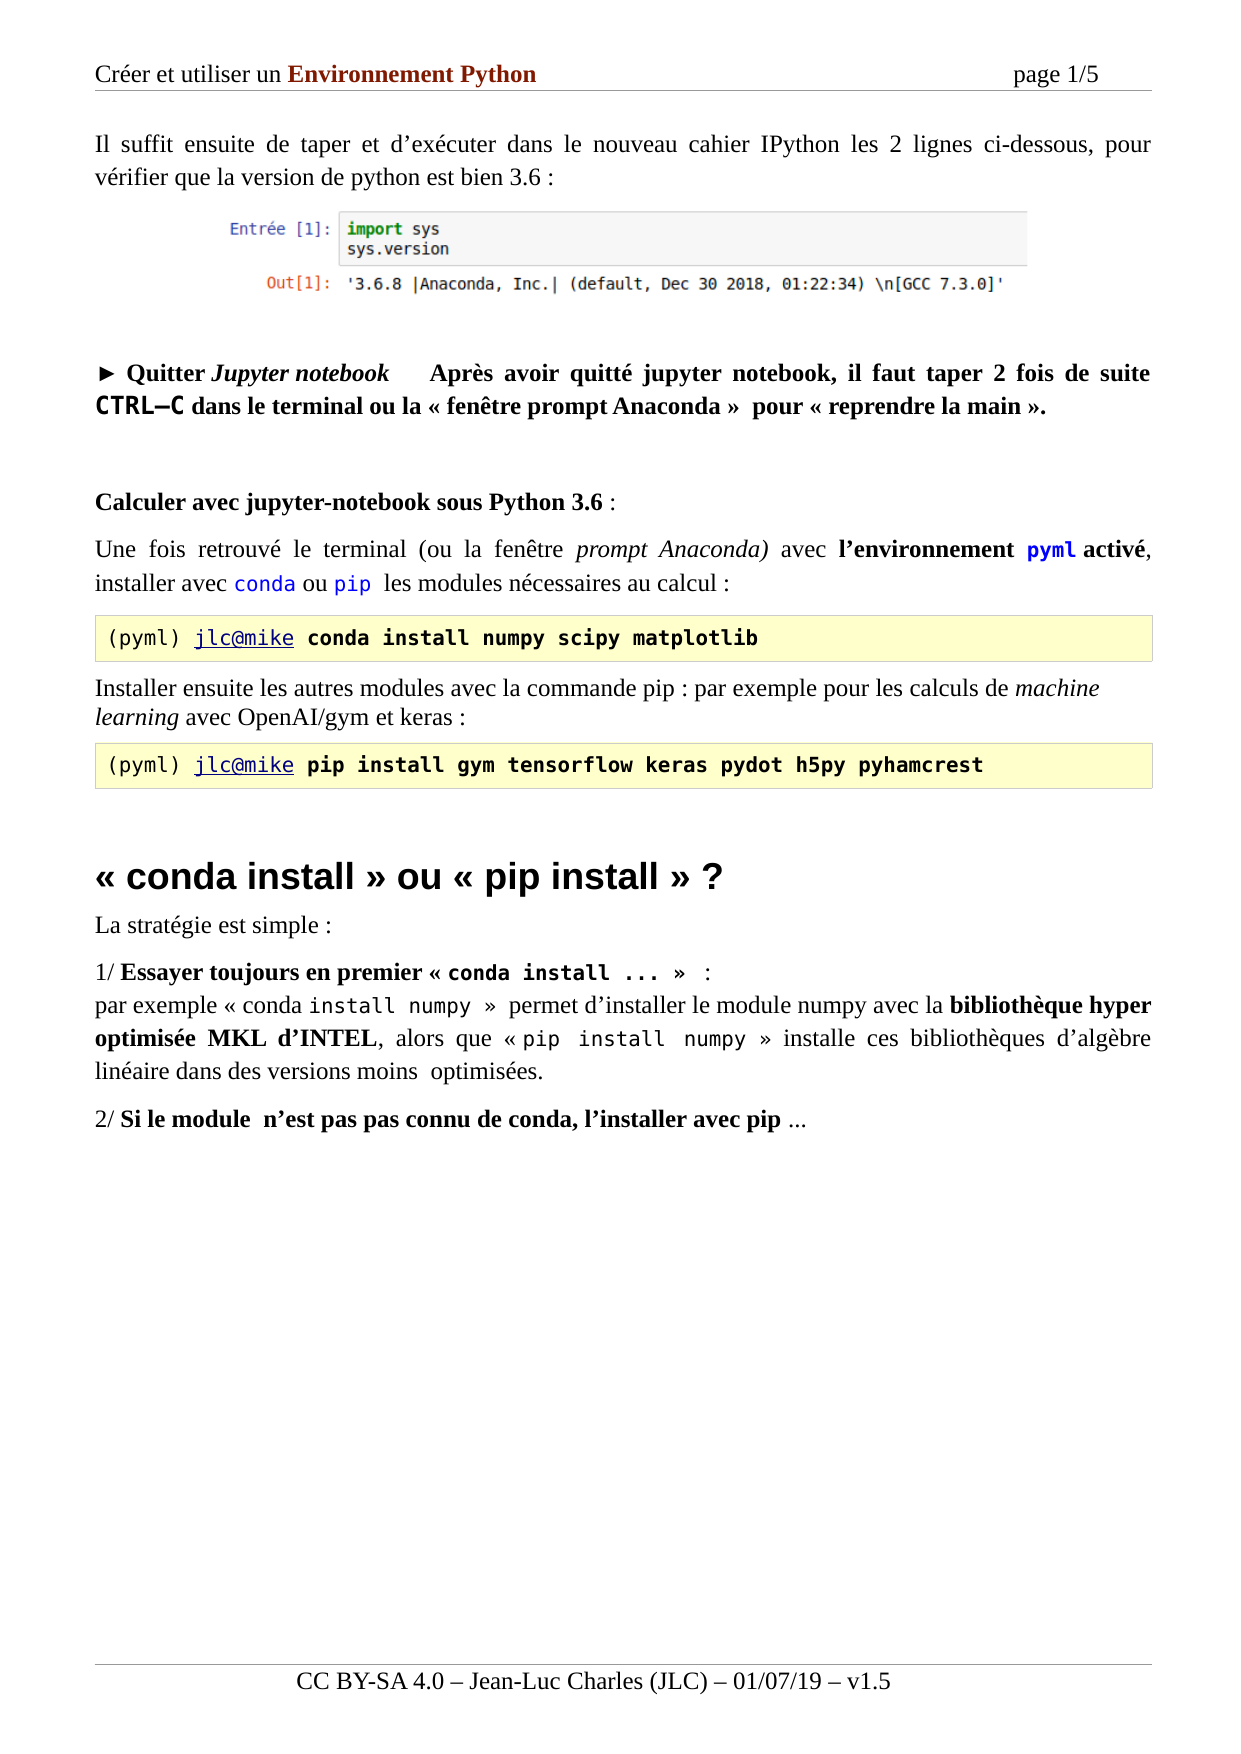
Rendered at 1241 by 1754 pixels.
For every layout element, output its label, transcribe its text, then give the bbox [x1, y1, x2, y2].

text 2/ Si le module n’est pas pas connu de conda, l’installer avec pip ... [94, 1104, 1152, 1133]
text Il suffit ensuite de taper et d’exécuter dans le nouveau cahier IPython les 2 lignes ci-dessous, pour vérifier que la version de python est bien 3.6 : [94, 129, 1152, 191]
text (pyml) jlc@mike pip install gym tensorflow keras pydot h5py pyhamcrest [96, 744, 1152, 788]
text Une fois retrouvé le terminal (ou la fenêtre prompt Anaconda) avec l’environnement pyml activé, installer avec conda ou pip les modules nécessaires au calcul : [94, 534, 1152, 596]
picture [218, 210, 1028, 306]
subtitle « conda install » ou « pip install » ? [94, 854, 1152, 897]
text 1/ Essayer toujours en premier « conda install ... » : par exemple « conda install numpy » permet d’installer le module numpy avec la bibliothèque hyper optimisée MKL d’INTEL, alors que « pip install numpy » installe ces bibliothèques d’algèbre linéaire dans des versions moins optimisées. [94, 957, 1152, 1085]
text Calculer avec jupyter-notebook sous Python 3.6 : [94, 487, 1152, 516]
text ► Quitter Jupyter notebook Après avoir quitté jupyter notebook, il faut taper 2 fois de suite CTRL–C dans le terminal ou la « fenêtre prompt Anaconda » pour « reprendre la main ». [94, 325, 1152, 420]
text La stratégie est simple : [94, 910, 1152, 938]
text Installer ensuite les autres modules avec la commande pip : par exemple pour les calculs de machine learning avec OpenAI/gym et keras : [94, 673, 1152, 731]
text (pyml) jlc@mike conda install numpy scipy matplotlib [96, 616, 1152, 661]
